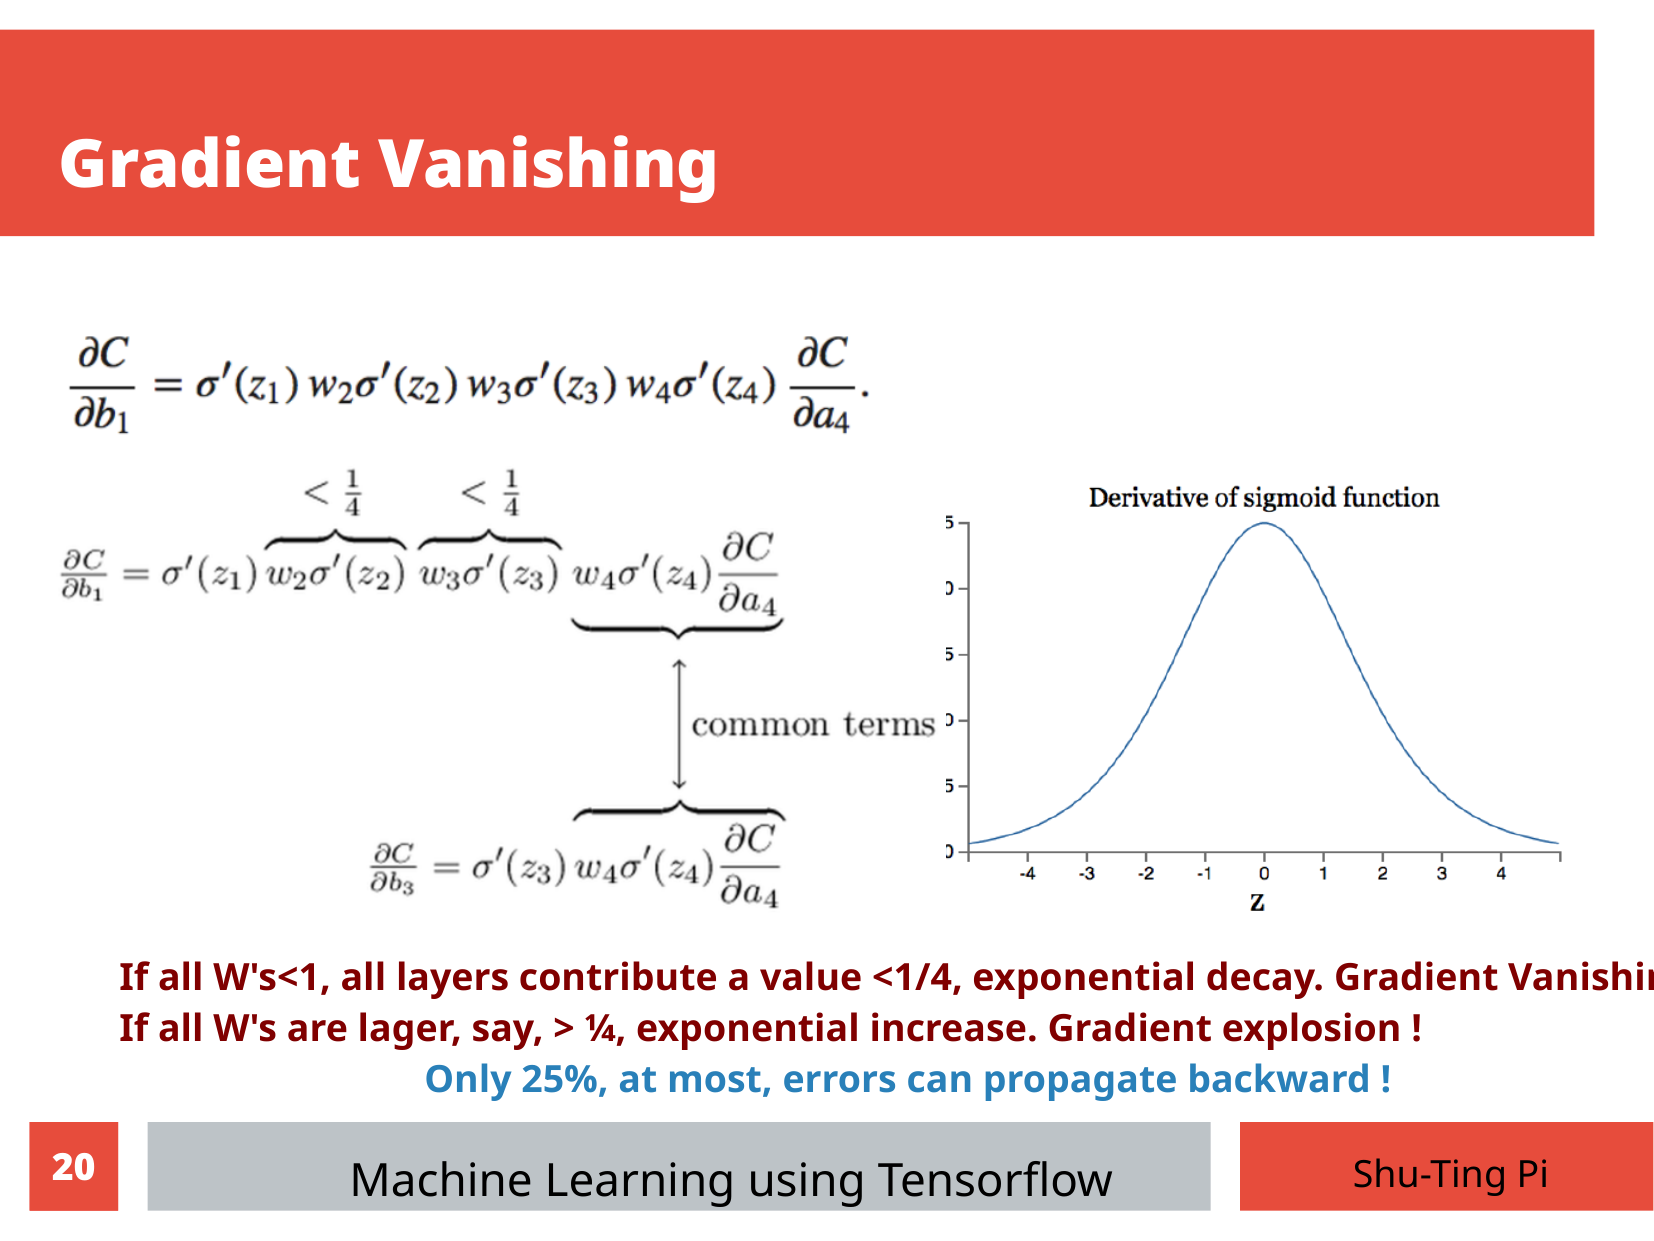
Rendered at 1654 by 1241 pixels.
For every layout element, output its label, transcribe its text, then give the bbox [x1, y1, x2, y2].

picture [48, 316, 1565, 931]
text_box Machine Learning using Tensorflow [334, 1139, 1220, 1241]
title Gradient Vanishing [59, 59, 1595, 207]
text_box Shu-Ting Pi [1338, 1140, 1573, 1203]
text_box If all W's<1, all layers contribute a value <1/4, exponential decay. Gradient Vanishing ! If all W's are lager, say, > ¼, exponential increase. Gradient explosion ! Only 25%, at most, errors can propagate backward ! [104, 943, 1546, 1101]
